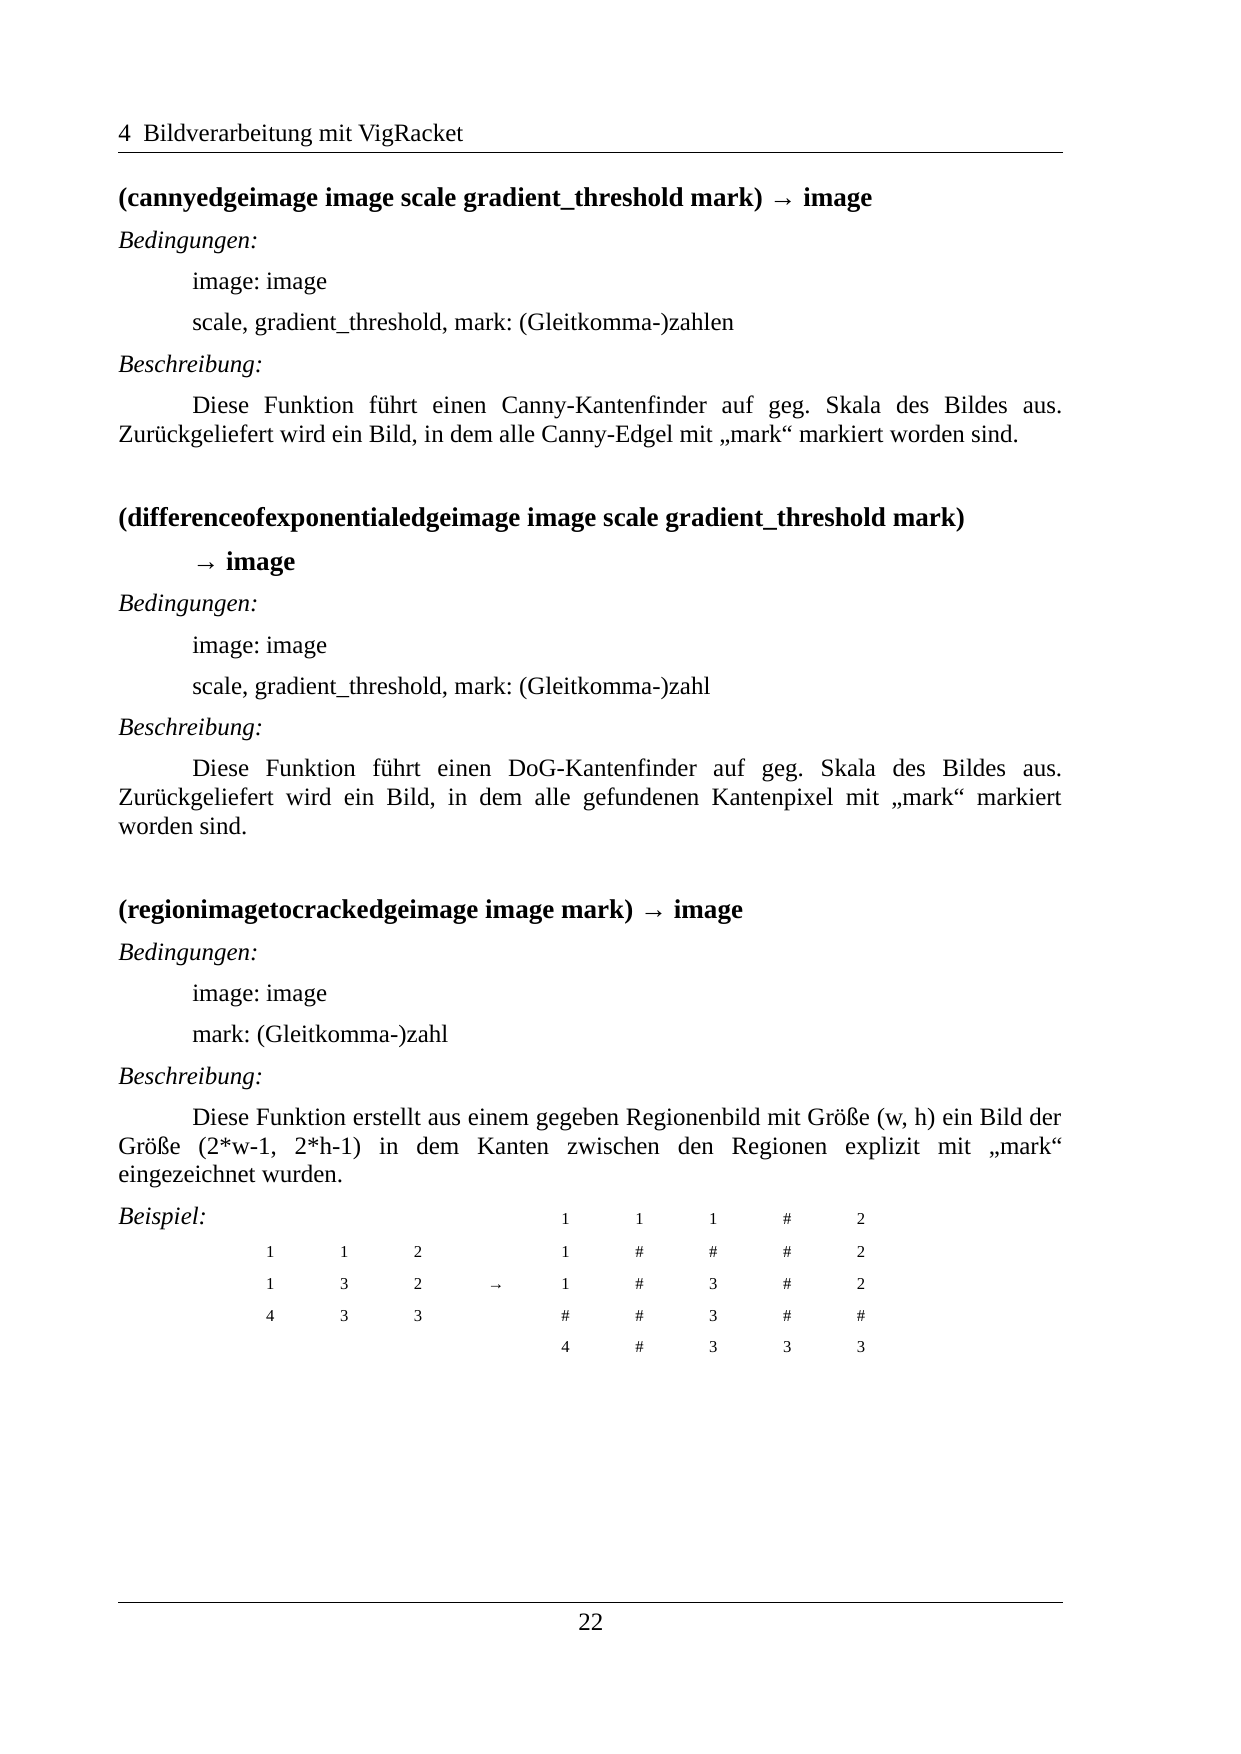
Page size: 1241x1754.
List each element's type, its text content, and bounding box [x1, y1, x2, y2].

text Diese Funktion führt einen DoG-Kantenfinder auf geg. Skala des Bildes aus. Zurückgeliefert wird ein Bild, in dem alle gefundenen Kantenpixel mit „mark“ markiert worden sind. [118, 753, 1063, 840]
text 4 3 3 # # 3 # # [118, 1305, 1063, 1324]
text (differenceofexponentialedgeimage image scale gradient_threshold mark) [118, 501, 1063, 532]
text Bedingungen: [118, 225, 1063, 254]
text Beispiel: 1 1 1 # 2 [118, 1201, 1063, 1229]
text 4 # 3 3 3 [118, 1337, 1063, 1356]
text (regionimagetocrackedgeimage image mark) → image [118, 893, 1063, 924]
text Beschreibung: [118, 1061, 1063, 1089]
text Beschreibung: [118, 712, 1063, 741]
text 1 1 2 1 # # # 2 [118, 1242, 1063, 1261]
text → image [118, 545, 1063, 576]
text 1 3 2 → 1 # 3 # 2 [118, 1274, 1063, 1293]
text mark: (Gleitkomma-)zahl [118, 1019, 1063, 1048]
text Beschreibung: [118, 349, 1063, 377]
text (cannyedgeimage image scale gradient_threshold mark) → image [118, 181, 1063, 212]
text scale, gradient_threshold, mark: (Gleitkomma-)zahl [118, 671, 1063, 700]
text image: image [118, 978, 1063, 1007]
text Diese Funktion führt einen Canny-Kantenfinder auf geg. Skala des Bildes aus. Zurückgeliefert wird ein Bild, in dem alle Canny-Edgel mit „mark“ markiert worden sind. [118, 390, 1063, 447]
text image: image [118, 630, 1063, 658]
text Diese Funktion erstellt aus einem gegeben Regionenbild mit Größe (w, h) ein Bild der Größe (2*w-1, 2*h-1) in dem Kanten zwischen den Regionen explizit mit „mark“ eingezeichnet wurden. [118, 1102, 1063, 1188]
text scale, gradient_threshold, mark: (Gleitkomma-)zahlen [118, 307, 1063, 336]
text Bedingungen: [118, 937, 1063, 966]
text image: image [118, 266, 1063, 295]
text Bedingungen: [118, 588, 1063, 617]
